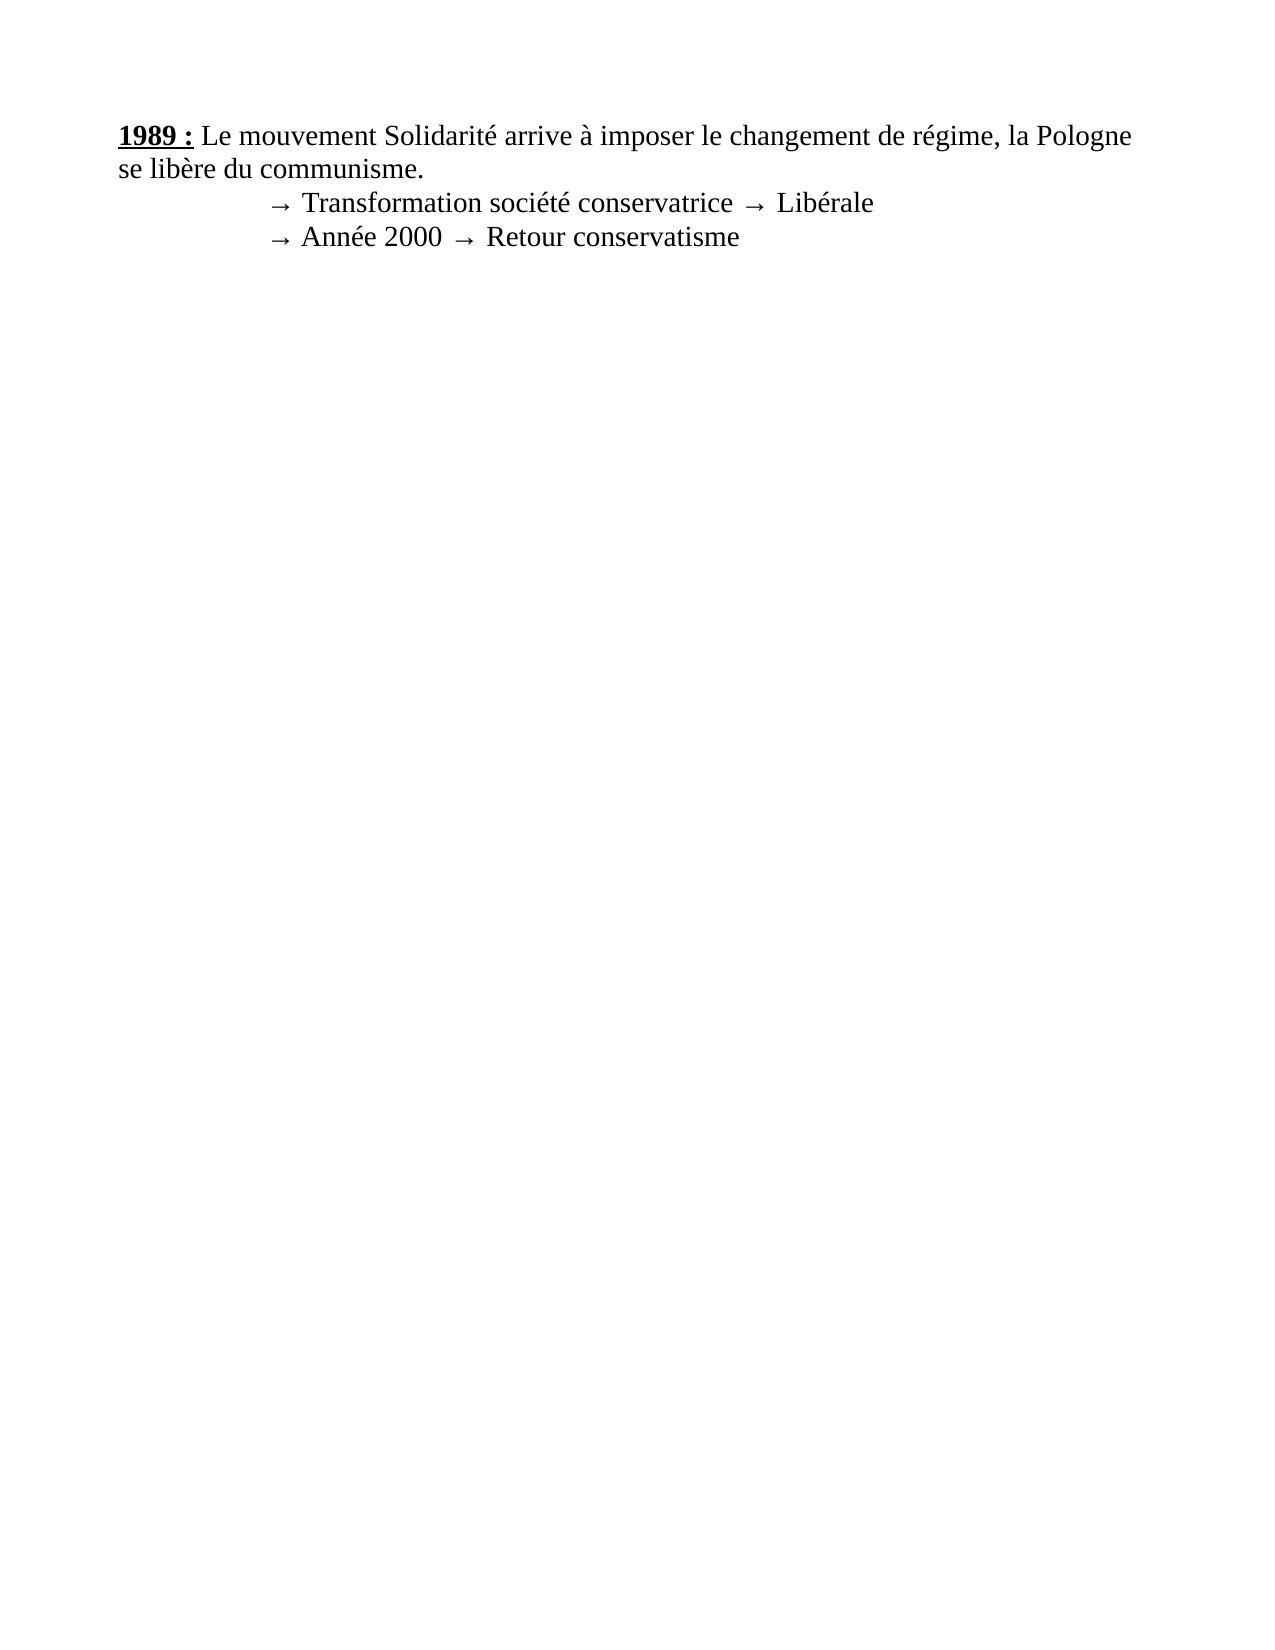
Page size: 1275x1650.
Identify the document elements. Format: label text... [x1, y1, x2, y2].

text → Année 2000 → Retour conservatisme [118, 219, 1157, 252]
text 1989 : Le mouvement Solidarité arrive à imposer le changement de régime, la Pologne se libère du communisme. [118, 118, 1157, 185]
text → Transformation société conservatrice → Libérale [118, 185, 1157, 219]
